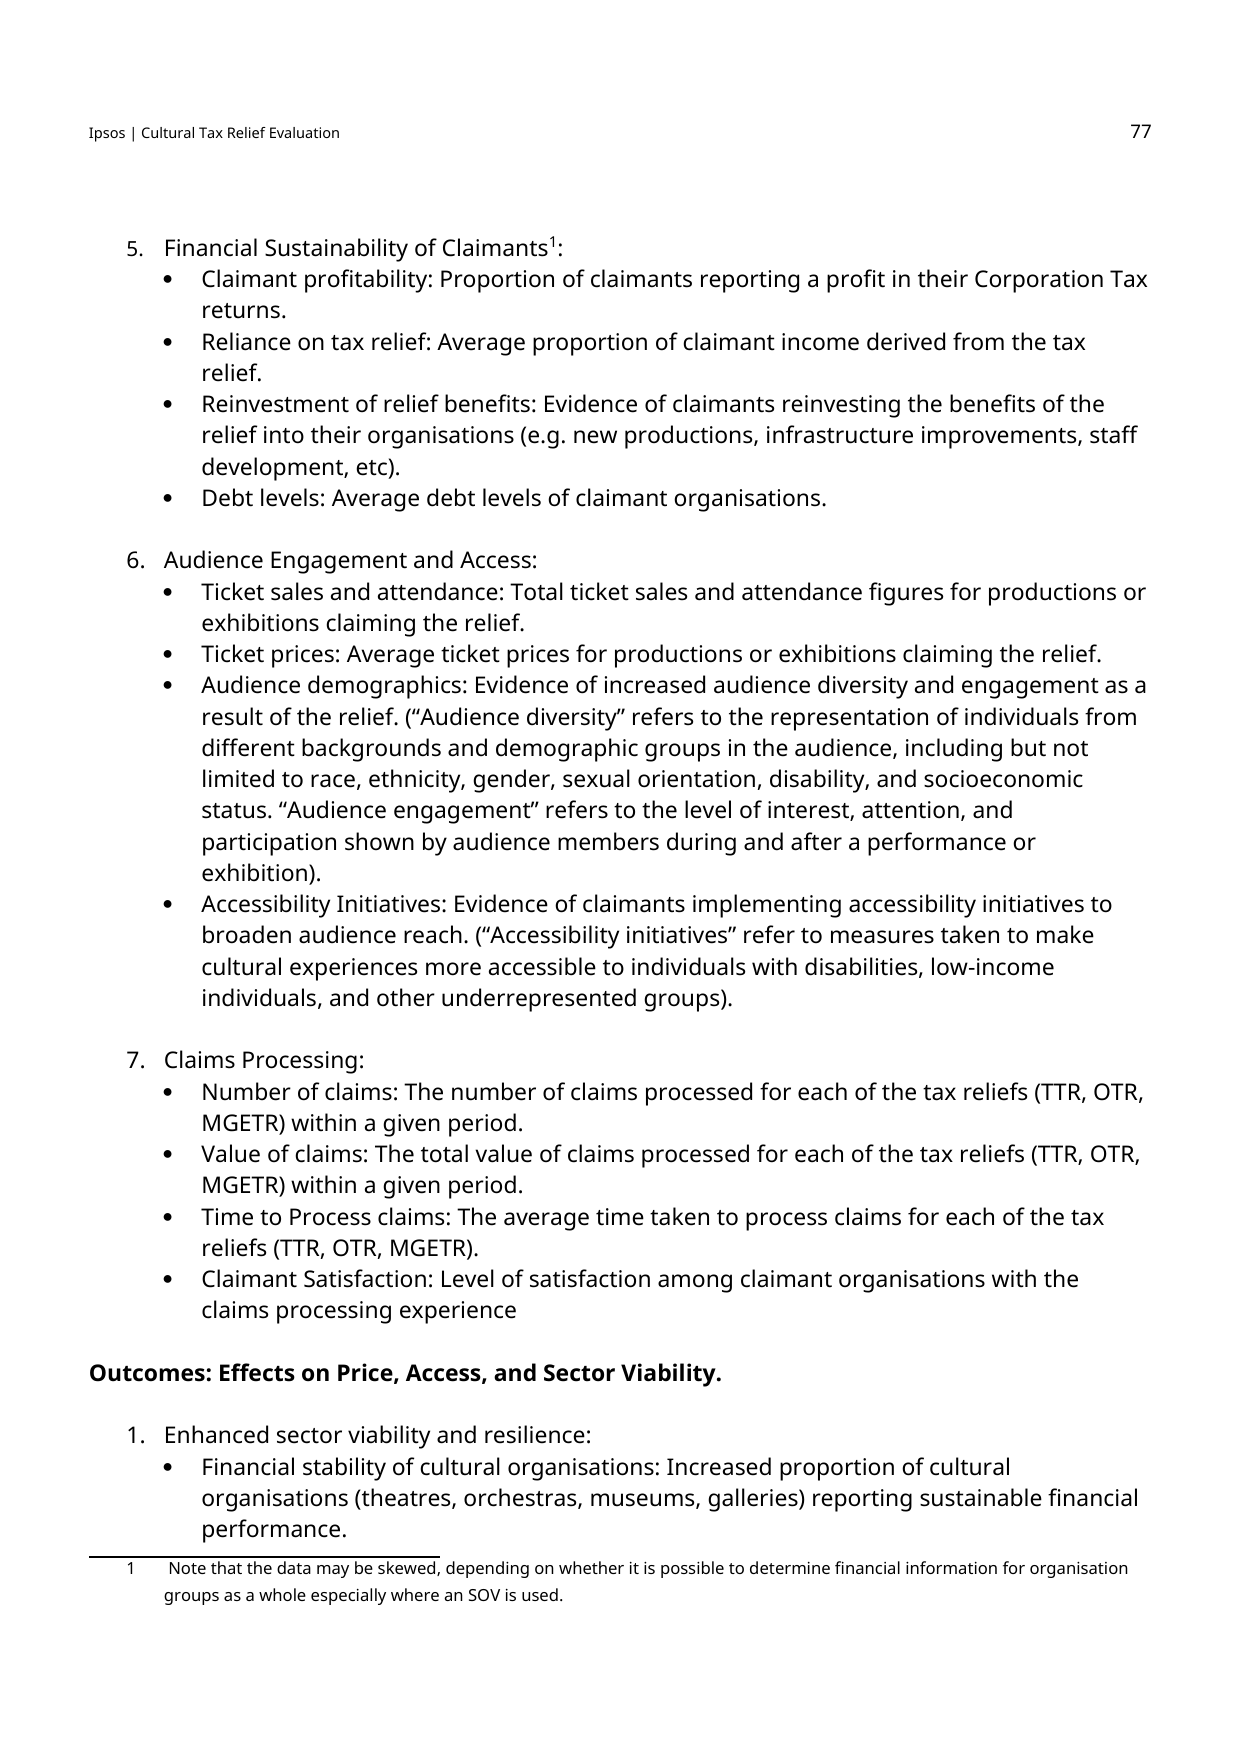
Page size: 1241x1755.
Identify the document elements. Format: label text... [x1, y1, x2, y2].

list Accessibility Initiatives: Evidence of claimants implementing accessibility initiatives to broaden audience reach. (“Accessibility initiatives” refer to measures taken to make cultural experiences more accessible to individuals with disabilities, low-income individuals, and other underrepresented groups). [164, 888, 1152, 1013]
list Financial stability of cultural organisations: Increased proportion of cultural organisations (theatres, orchestras, museums, galleries) reporting sustainable financial performance. [164, 1451, 1152, 1544]
list Time to Process claims: The average time taken to process claims for each of the tax reliefs (TTR, OTR, MGETR). [164, 1201, 1152, 1263]
list Number of claims: The number of claims processed for each of the tax reliefs (TTR, OTR, MGETR) within a given period. [164, 1076, 1152, 1138]
list Enhanced sector viability and resilience: [126, 1419, 1152, 1451]
list Value of claims: The total value of claims processed for each of the tax reliefs (TTR, OTR, MGETR) within a given period. [164, 1138, 1152, 1201]
list Claimant Satisfaction: Level of satisfaction among claimant organisations with the claims processing experience [164, 1263, 1152, 1326]
list Note that the data may be skewed, depending on whether it is possible to determine financial information for organisation groups as a whole especially where an SOV is used. [126, 1557, 1152, 1607]
list Reinvestment of relief benefits: Evidence of claimants reinvesting the benefits of the relief into their organisations (e.g. new productions, infrastructure improvements, staff development, etc). [164, 388, 1152, 482]
text Outcomes: Effects on Price, Access, and Sector Viability. [89, 1357, 1152, 1388]
list Audience demographics: Evidence of increased audience diversity and engagement as a result of the relief. (“Audience diversity” refers to the representation of individuals from different backgrounds and demographic groups in the audience, including but not limited to race, ethnicity, gender, sexual orientation, disability, and socioeconomic status. “Audience engagement” refers to the level of interest, attention, and participation shown by audience members during and after a performance or exhibition). [164, 669, 1152, 888]
list Debt levels: Average debt levels of claimant organisations. [164, 482, 1152, 513]
list Financial Sustainability of Claimants: [126, 232, 1152, 263]
list Audience Engagement and Access: [126, 544, 1152, 576]
list Reliance on tax relief: Average proportion of claimant income derived from the tax relief. [164, 326, 1152, 388]
list Ticket sales and attendance: Total ticket sales and attendance figures for productions or exhibitions claiming the relief. [164, 576, 1152, 638]
list Ticket prices: Average ticket prices for productions or exhibitions claiming the relief. [164, 638, 1152, 669]
list Claimant profitability: Proportion of claimants reporting a profit in their Corporation Tax returns. [164, 263, 1152, 326]
list Claims Processing: [126, 1044, 1152, 1076]
